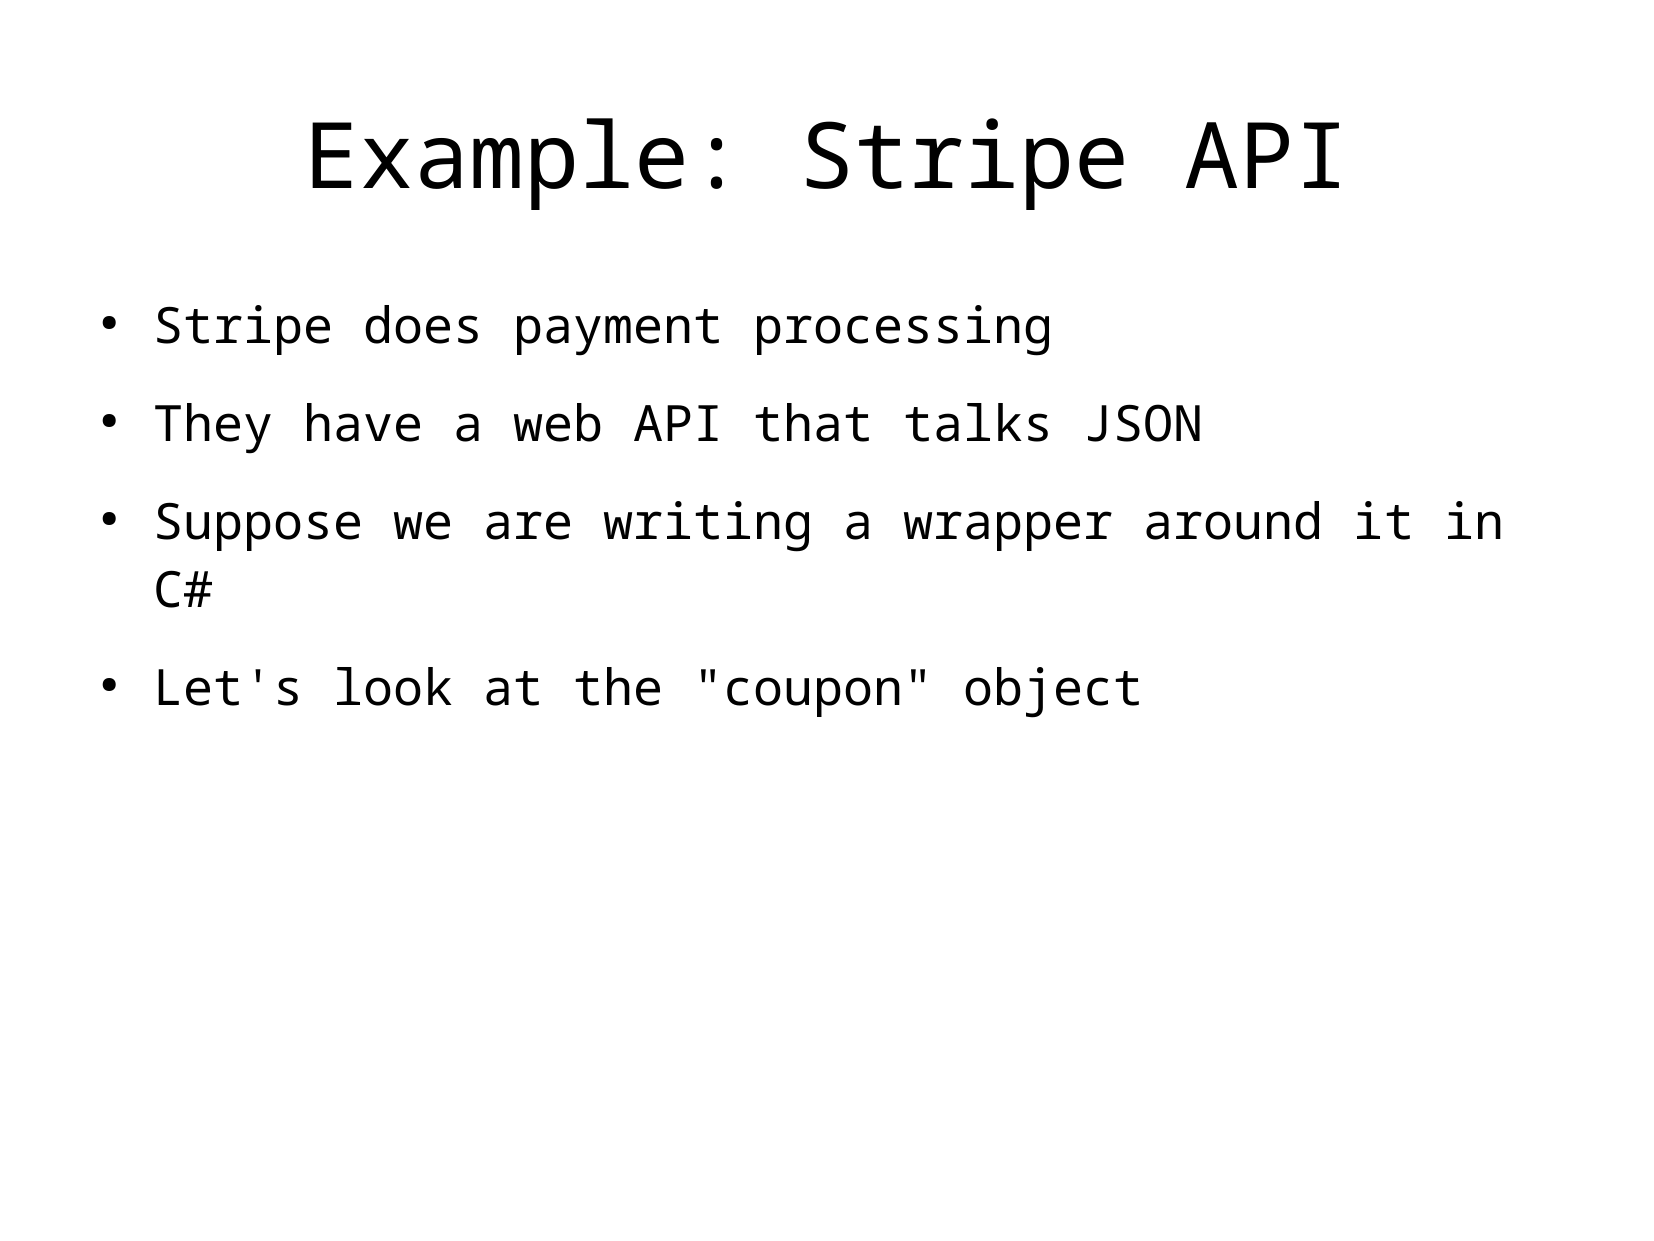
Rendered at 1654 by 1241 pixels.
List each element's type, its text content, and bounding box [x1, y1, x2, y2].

list Stripe does payment processing They have a web API that talks JSON Suppose we are writing a wrapper around it in C# Let's look at the "coupon" object [82, 290, 1571, 1010]
title Example: Stripe API [82, 49, 1571, 257]
